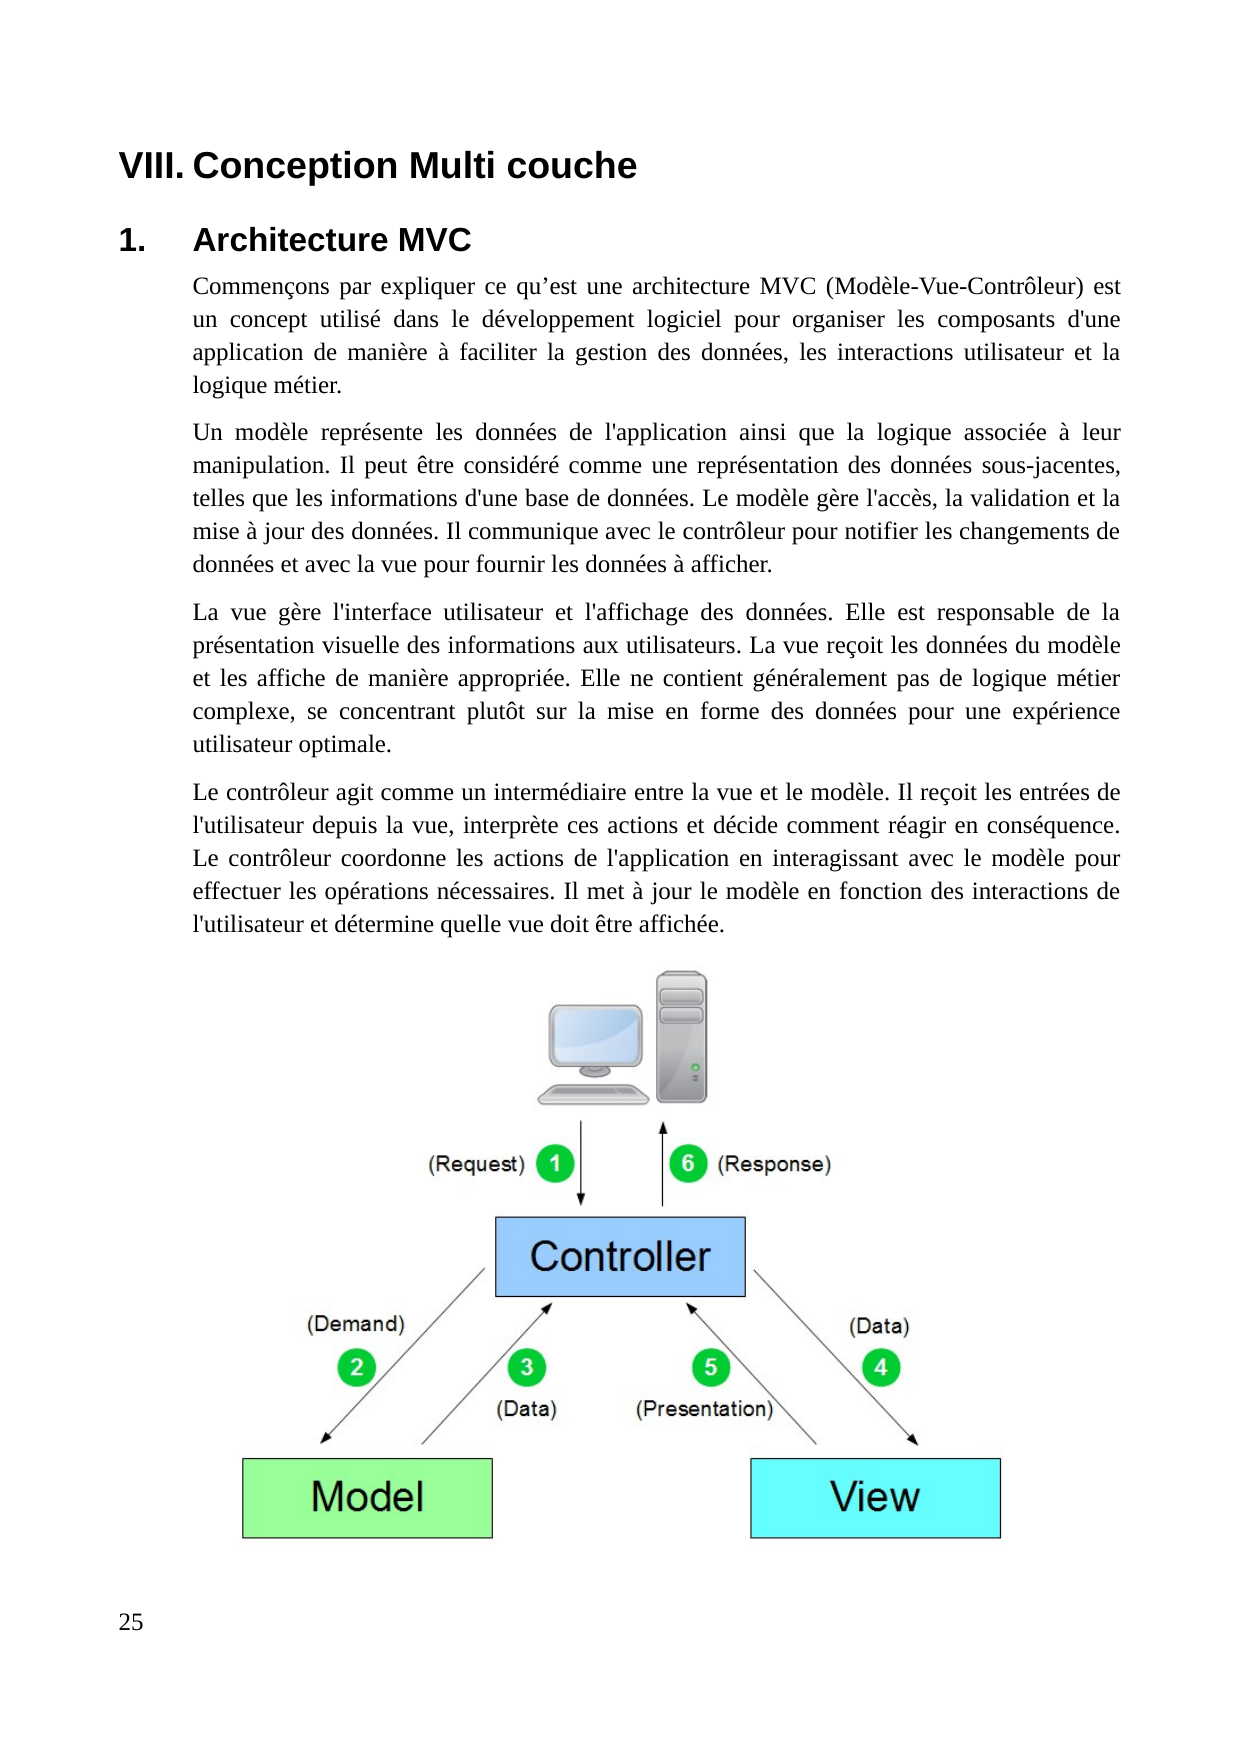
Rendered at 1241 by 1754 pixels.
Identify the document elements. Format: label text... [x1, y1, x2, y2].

subtitle Architecture MVC [118, 220, 1122, 258]
picture [223, 956, 1017, 1551]
text Commençons par expliquer ce qu’est une architecture MVC (Modèle-Vue-Contrôleur) est un concept utilisé dans le développement logiciel pour organiser les composants d'une application de manière à faciliter la gestion des données, les interactions utilisateur et la logique métier. [192, 271, 1122, 398]
text Un modèle représente les données de l'application ainsi que la logique associée à leur manipulation. Il peut être considéré comme une représentation des données sous-jacentes, telles que les informations d'une base de données. Le modèle gère l'accès, la validation et la mise à jour des données. Il communique avec le contrôleur pour notifier les changements de données et avec la vue pour fournir les données à afficher. [192, 417, 1122, 578]
text Le contrôleur agit comme un intermédiaire entre la vue et le modèle. Il reçoit les entrées de l'utilisateur depuis la vue, interprète ces actions et décide comment réagir en conséquence. Le contrôleur coordonne les actions de l'application en interagissant avec le modèle pour effectuer les opérations nécessaires. Il met à jour le modèle en fonction des interactions de l'utilisateur et détermine quelle vue doit être affichée. [192, 777, 1122, 938]
text La vue gère l'interface utilisateur et l'affichage des données. Elle est responsable de la présentation visuelle des informations aux utilisateurs. La vue reçoit les données du modèle et les affiche de manière appropriée. Elle ne contient généralement pas de logique métier complexe, se concentrant plutôt sur la mise en forme des données pour une expérience utilisateur optimale. [192, 597, 1122, 758]
subtitle Conception Multi couche [118, 143, 1122, 186]
